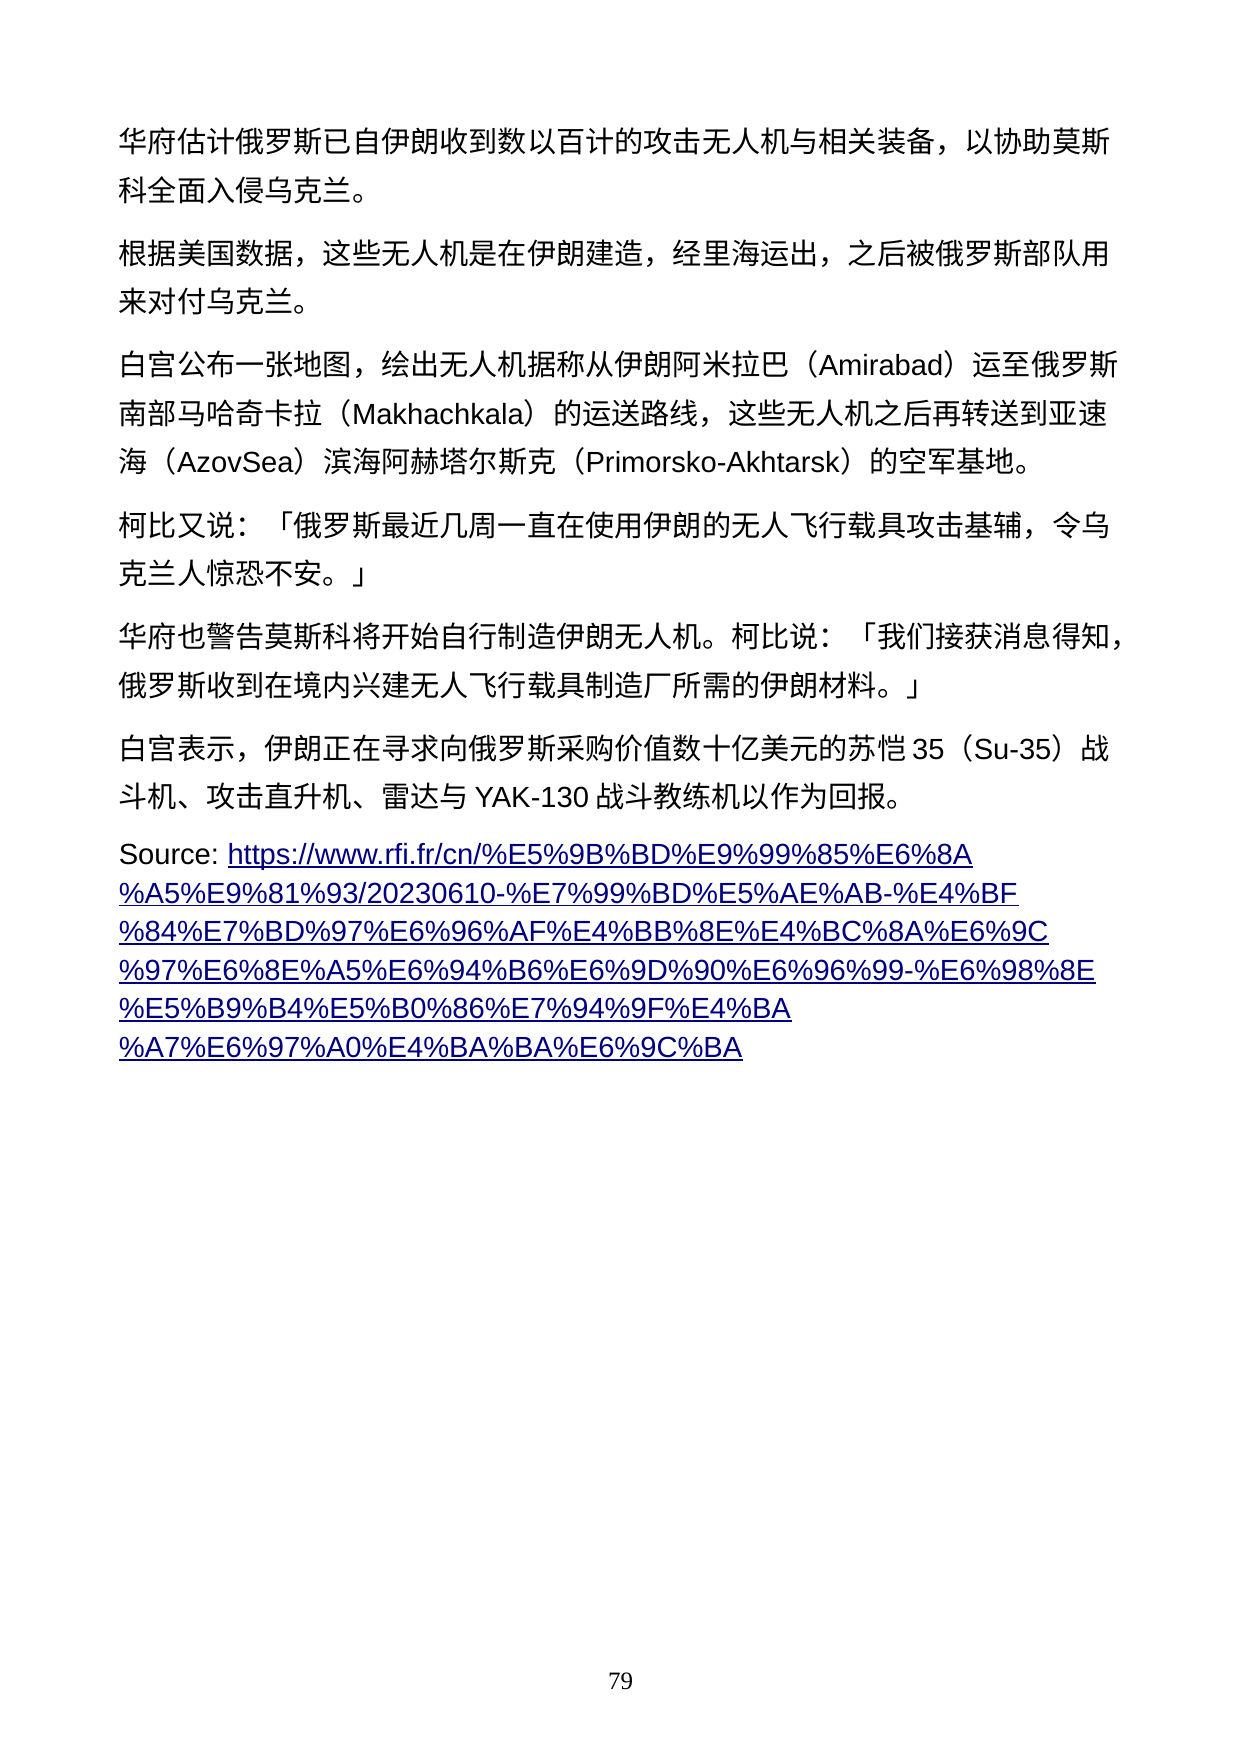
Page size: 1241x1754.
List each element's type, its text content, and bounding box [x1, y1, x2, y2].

text 白宫公布一张地图，绘出无人机据称从伊朗阿米拉巴（Amirabad）运至俄罗斯南部马哈奇卡拉（Makhachkala）的运送路线，这些无人机之后再转送到亚速海（AzovSea）滨海阿赫塔尔斯克（Primorsko-Akhtarsk）的空军基地。 [118, 342, 1122, 481]
text Source: https://www.rfi.fr/cn/%E5%9B%BD%E9%99%85%E6%8A%A5%E9%81%93/20230610-%E7%99%BD%E5%AE%AB-%E4%BF%84%E7%BD%97%E6%96%AF%E4%BB%8E%E4%BC%8A%E6%9C%97%E6%8E%A5%E6%94%B6%E6%9D%90%E6%96%99-%E6%98%8E%E5%B9%B4%E5%B0%86%E7%94%9F%E4%BA%A7%E6%97%A0%E4%BA%BA%E6%9C%BA [118, 837, 1122, 1063]
text 白宫表示，伊朗正在寻求向俄罗斯采购价值数十亿美元的苏恺35（Su-35）战斗机、攻击直升机、雷达与YAK-130战斗教练机以作为回报。 [118, 725, 1122, 816]
text 华府也警告莫斯科将开始自行制造伊朗无人机。柯比说：「我们接获消息得知，俄罗斯收到在境内兴建无人飞行载具制造厂所需的伊朗材料。」 [118, 614, 1122, 704]
text 柯比又说：「俄罗斯最近几周一直在使用伊朗的无人飞行载具攻击基辅，令乌克兰人惊恐不安。」 [118, 502, 1122, 593]
text 根据美国数据，这些无人机是在伊朗建造，经里海运出，之后被俄罗斯部队用来对付乌克兰。 [118, 230, 1122, 321]
text 华府估计俄罗斯已自伊朗收到数以百计的攻击无人机与相关装备，以协助莫斯科全面入侵乌克兰。 [118, 118, 1122, 209]
